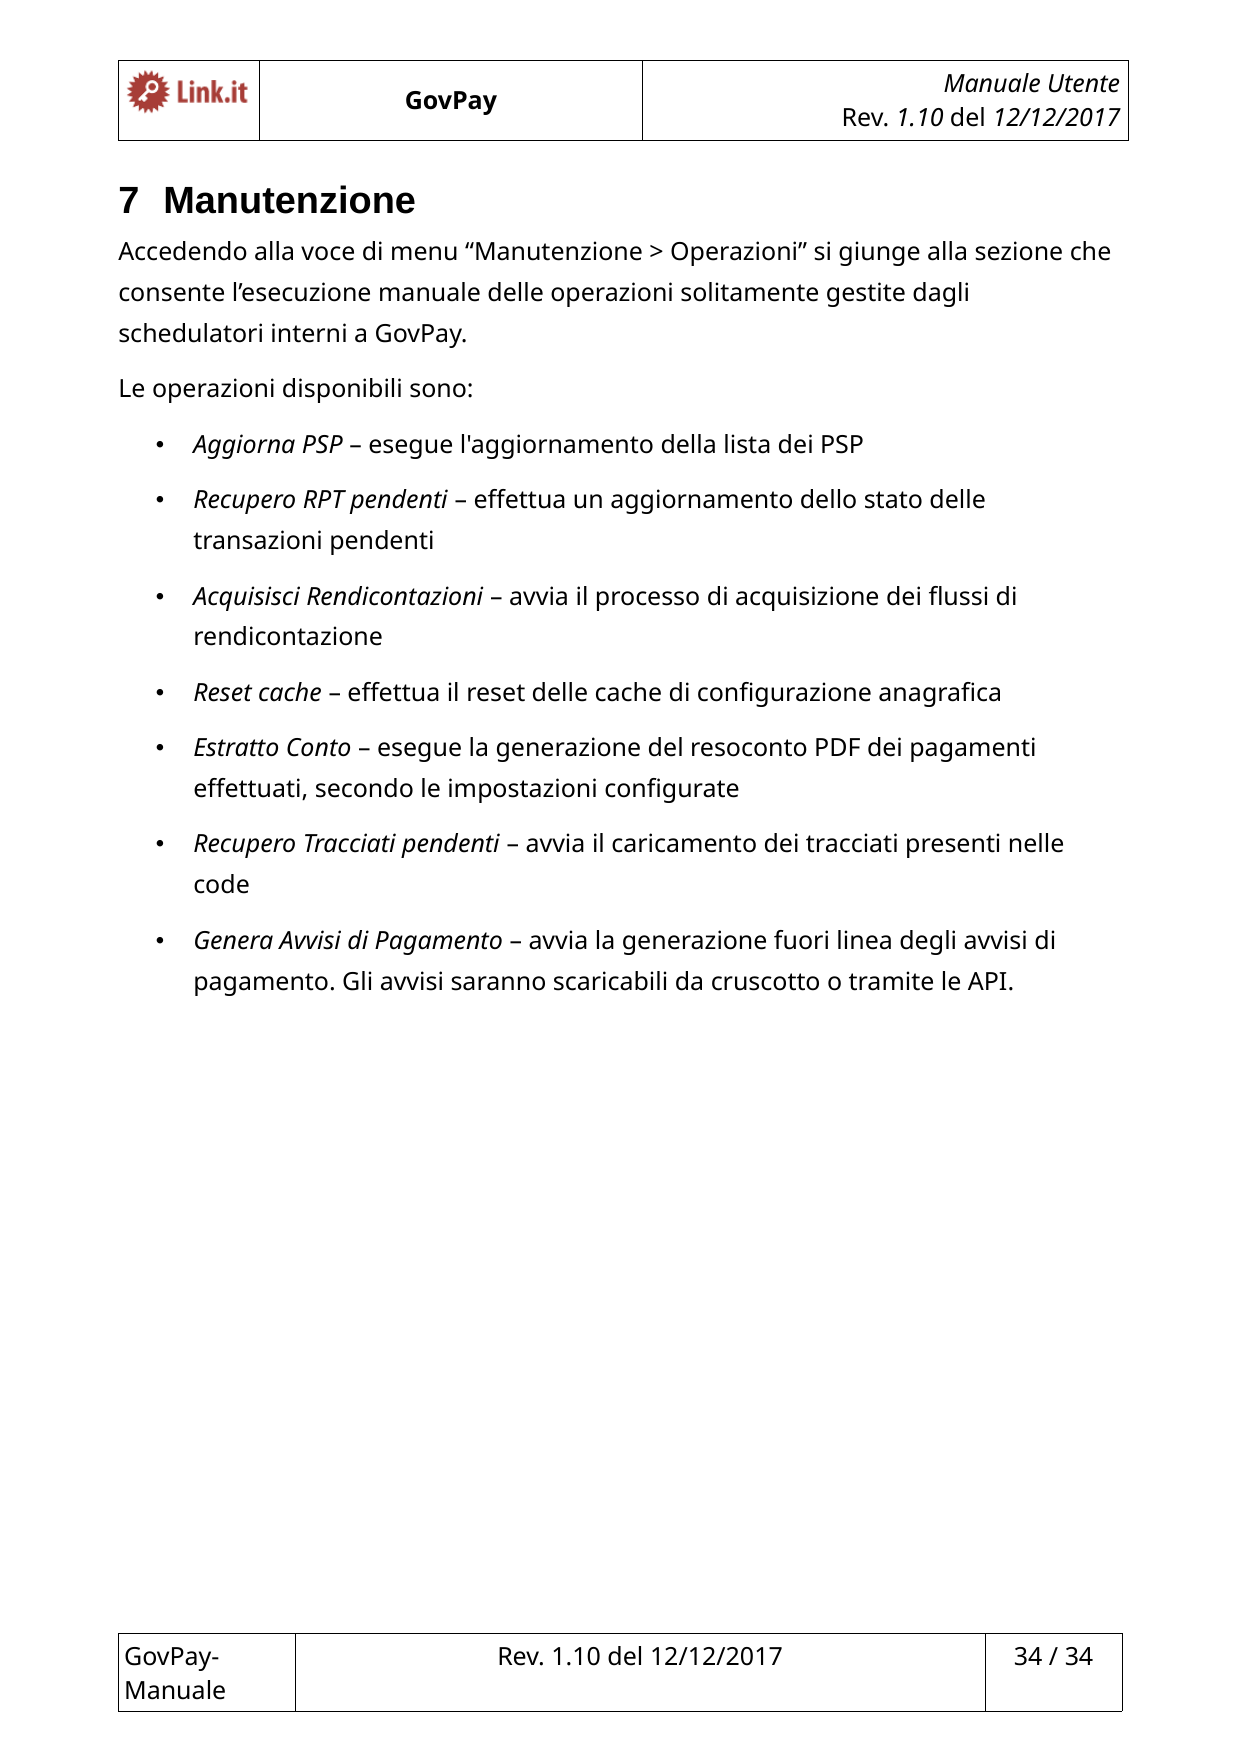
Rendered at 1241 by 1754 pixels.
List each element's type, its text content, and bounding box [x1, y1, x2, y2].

list Recupero Tracciati pendenti – avvia il caricamento dei tracciati presenti nelle code [156, 826, 1122, 901]
list Reset cache – effettua il reset delle cache di configurazione anagrafica [156, 674, 1122, 708]
list Acquisisci Rendicontazioni – avvia il processo di acquisizione dei flussi di rendicontazione [156, 578, 1122, 653]
list Aggiorna PSP – esegue l'aggiornamento della lista dei PSP [156, 427, 1122, 461]
list Estratto Conto – esegue la generazione del resoconto PDF dei pagamenti effettuati, secondo le impostazioni configurate [156, 730, 1122, 805]
list Recupero RPT pendenti – effettua un aggiornamento dello stato delle transazioni pendenti [156, 482, 1122, 557]
list Genera Avvisi di Pagamento – avvia la generazione fuori linea degli avvisi di pagamento. Gli avvisi saranno scaricabili da cruscotto o tramite le API. [156, 922, 1122, 997]
subtitle Manutenzione [118, 178, 1122, 222]
text Accedendo alla voce di menu “Manutenzione > Operazioni” si giunge alla sezione che consente l’esecuzione manuale delle operazioni solitamente gestite dagli schedulatori interni a GovPay. [118, 234, 1122, 350]
picture [123, 65, 254, 119]
text Le operazioni disponibili sono: [118, 371, 1122, 405]
